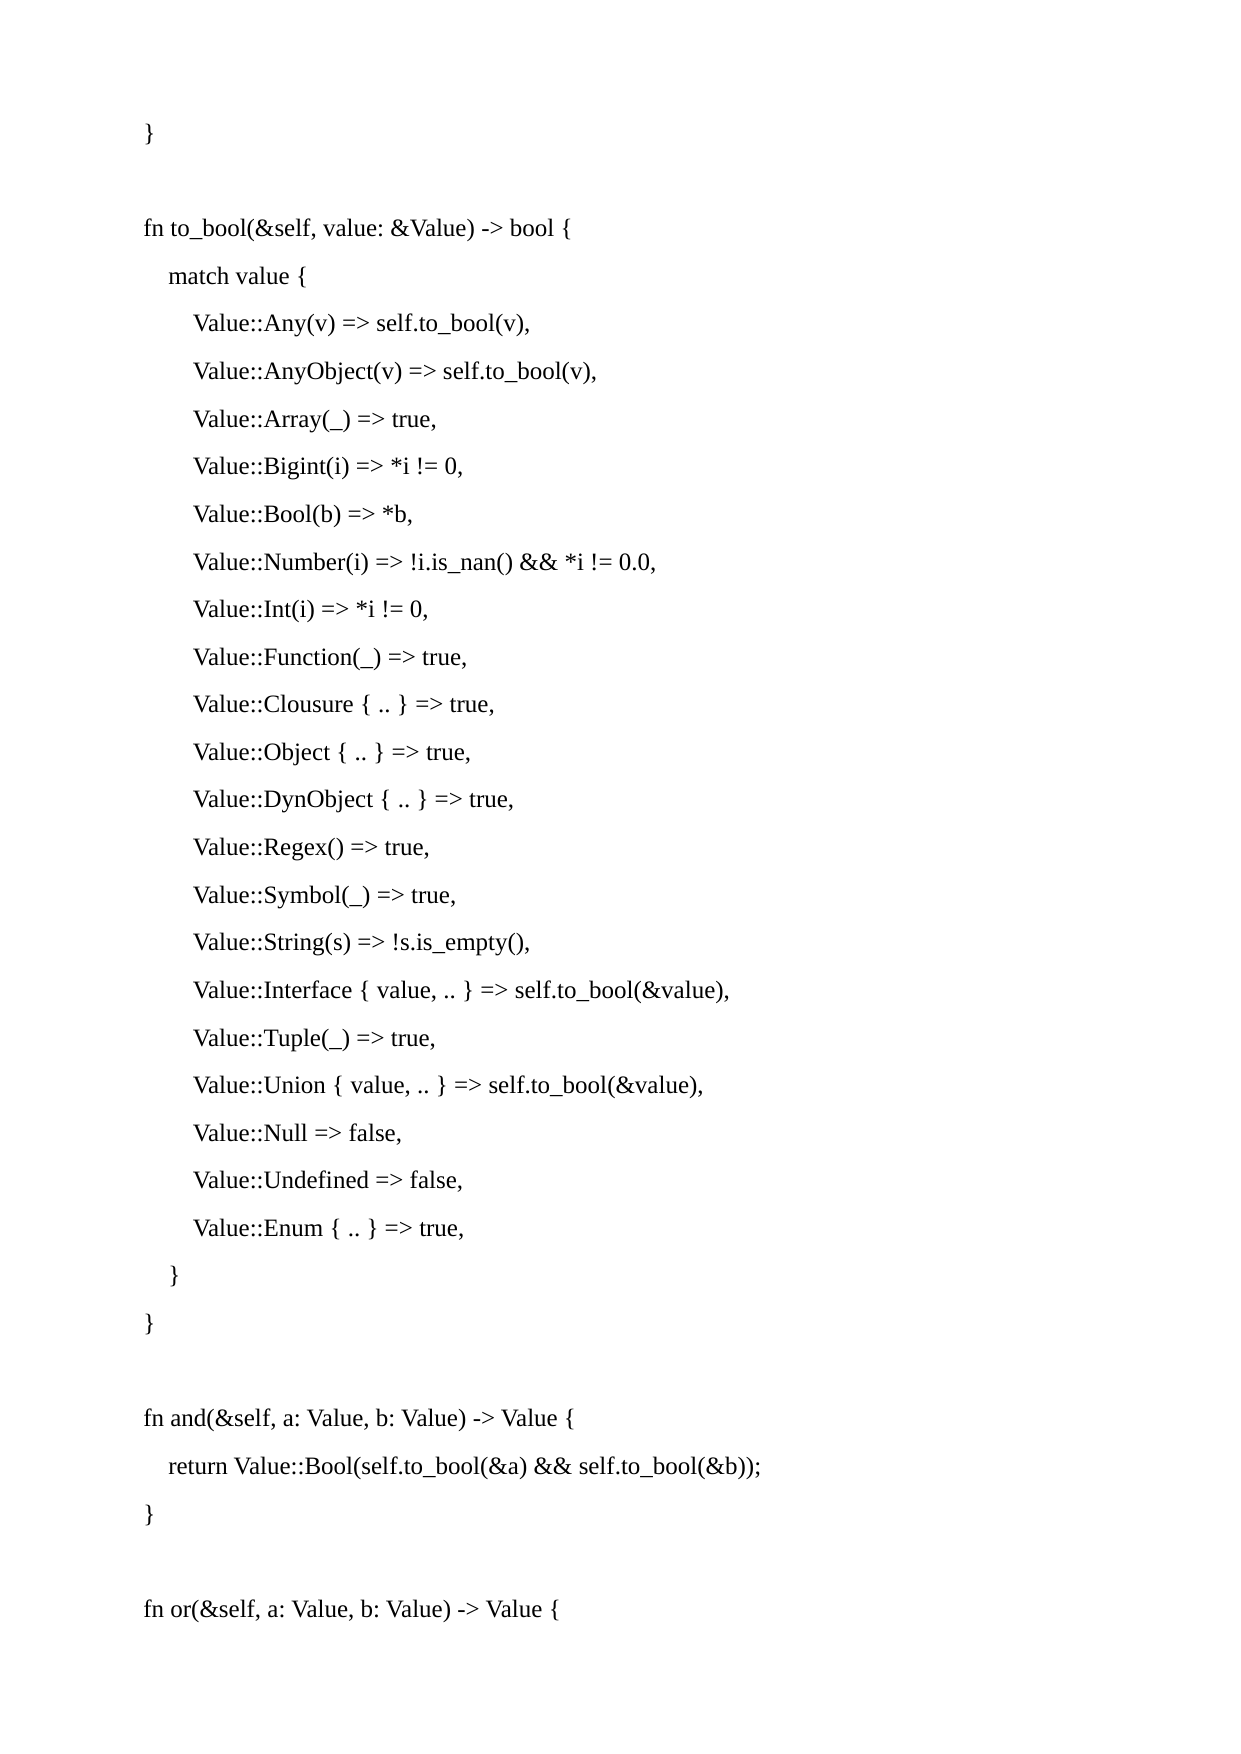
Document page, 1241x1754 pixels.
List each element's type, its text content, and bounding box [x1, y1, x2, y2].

text Value::Object { .. } => true, [118, 737, 1122, 766]
text Value::Interface { value, .. } => self.to_bool(&value), [118, 975, 1122, 1004]
text match value { [118, 261, 1122, 290]
text fn or(&self, a: Value, b: Value) -> Value { [118, 1594, 1122, 1623]
text Value::String(s) => !s.is_empty(), [118, 927, 1122, 956]
text } [118, 1308, 1122, 1337]
text Value::Undefined => false, [118, 1165, 1122, 1194]
text Value::Enum { .. } => true, [118, 1213, 1122, 1242]
text } [118, 1499, 1122, 1527]
text return Value::Bool(self.to_bool(&a) && self.to_bool(&b)); [118, 1451, 1122, 1480]
text Value::Null => false, [118, 1118, 1122, 1147]
text Value::Array(_) => true, [118, 404, 1122, 432]
text fn and(&self, a: Value, b: Value) -> Value { [118, 1403, 1122, 1432]
text } [118, 1261, 1122, 1289]
text Value::Union { value, .. } => self.to_bool(&value), [118, 1070, 1122, 1099]
text Value::DynObject { .. } => true, [118, 784, 1122, 813]
text Value::AnyObject(v) => self.to_bool(v), [118, 356, 1122, 385]
text Value::Tuple(_) => true, [118, 1023, 1122, 1051]
text Value::Bool(b) => *b, [118, 499, 1122, 528]
text Value::Function(_) => true, [118, 642, 1122, 671]
text Value::Number(i) => !i.is_nan() && *i != 0.0, [118, 547, 1122, 575]
text Value::Regex() => true, [118, 832, 1122, 861]
text } [118, 118, 1122, 147]
text Value::Bigint(i) => *i != 0, [118, 451, 1122, 480]
text Value::Int(i) => *i != 0, [118, 594, 1122, 623]
text Value::Any(v) => self.to_bool(v), [118, 308, 1122, 337]
text Value::Clousure { .. } => true, [118, 689, 1122, 718]
text Value::Symbol(_) => true, [118, 880, 1122, 908]
text fn to_bool(&self, value: &Value) -> bool { [118, 213, 1122, 242]
